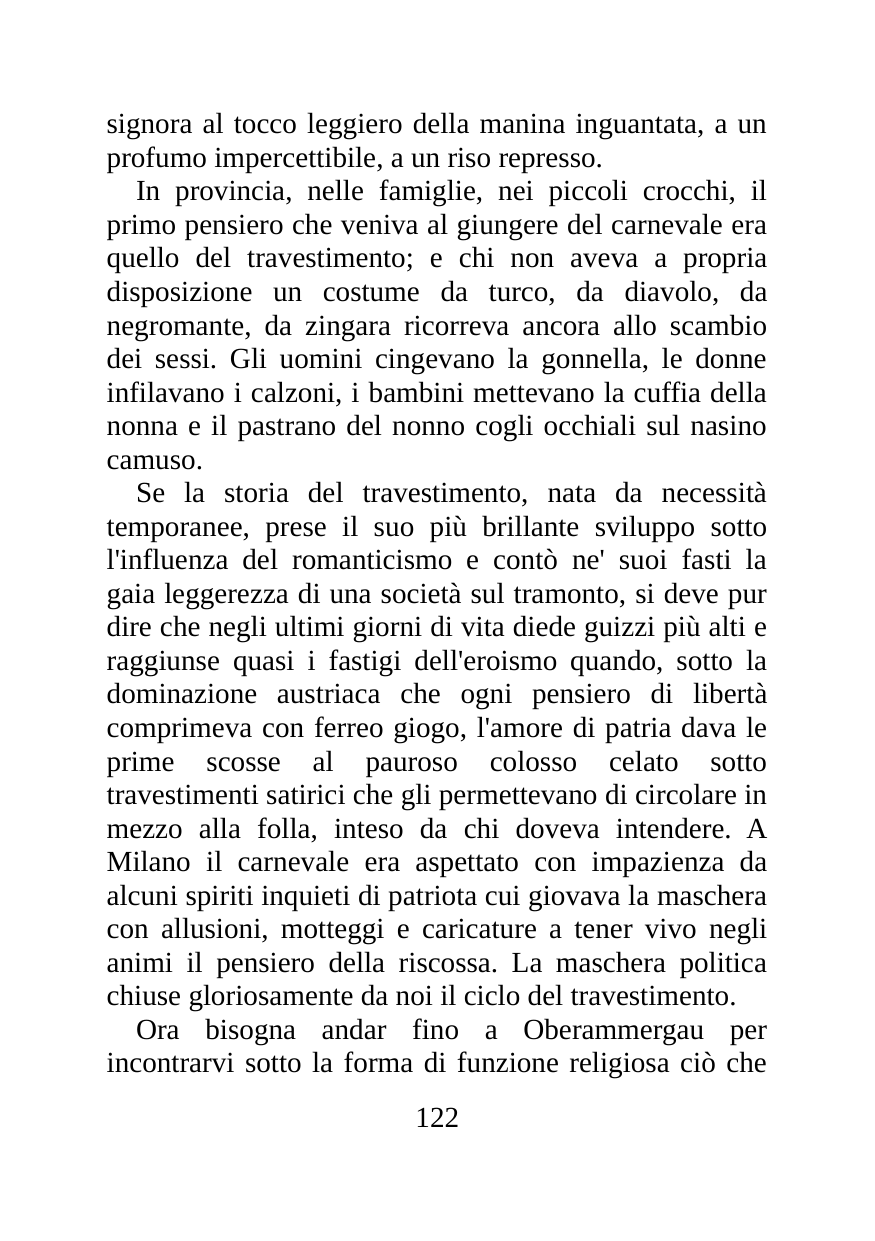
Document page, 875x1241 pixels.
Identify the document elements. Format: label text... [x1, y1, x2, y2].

text signora al tocco leggiero della manina inguantata, a un profumo impercettibile, a un riso represso. [106, 106, 768, 173]
text In provincia, nelle famiglie, nei piccoli crocchi, il primo pensiero che veniva al giungere del carnevale era quello del travestimento; e chi non aveva a propria disposizione un costume da turco, da diavolo, da negromante, da zingara ricorreva ancora allo scambio dei sessi. Gli uomini cingevano la gonnella, le donne infilavano i calzoni, i bambini mettevano la cuffia della nonna e il pastrano del nonno cogli occhiali sul nasino camuso. [106, 173, 768, 475]
text Se la storia del travestimento, nata da necessità temporanee, prese il suo più brillante sviluppo sotto l'influenza del romanticismo e contò ne' suoi fasti la gaia leggerezza di una società sul tramonto, si deve pur dire che negli ultimi giorni di vita diede guizzi più alti e raggiunse quasi i fastigi dell'eroismo quando, sotto la dominazione austriaca che ogni pensiero di libertà comprimeva con ferreo giogo, l'amore di patria dava le prime scosse al pauroso colosso celato sotto travestimenti satirici che gli permettevano di circolare in mezzo alla folla, inteso da chi doveva intendere. A Milano il carnevale era aspettato con impazienza da alcuni spiriti inquieti di patriota cui giovava la maschera con allusioni, motteggi e caricature a tener vivo negli animi il pensiero della riscossa. La maschera politica chiuse gloriosamente da noi il ciclo del travestimento. [106, 475, 768, 1012]
text Ora bisogna andar fino a Oberammergau per incontrarvi sotto la forma di funzione religiosa ciò che [106, 1012, 768, 1079]
